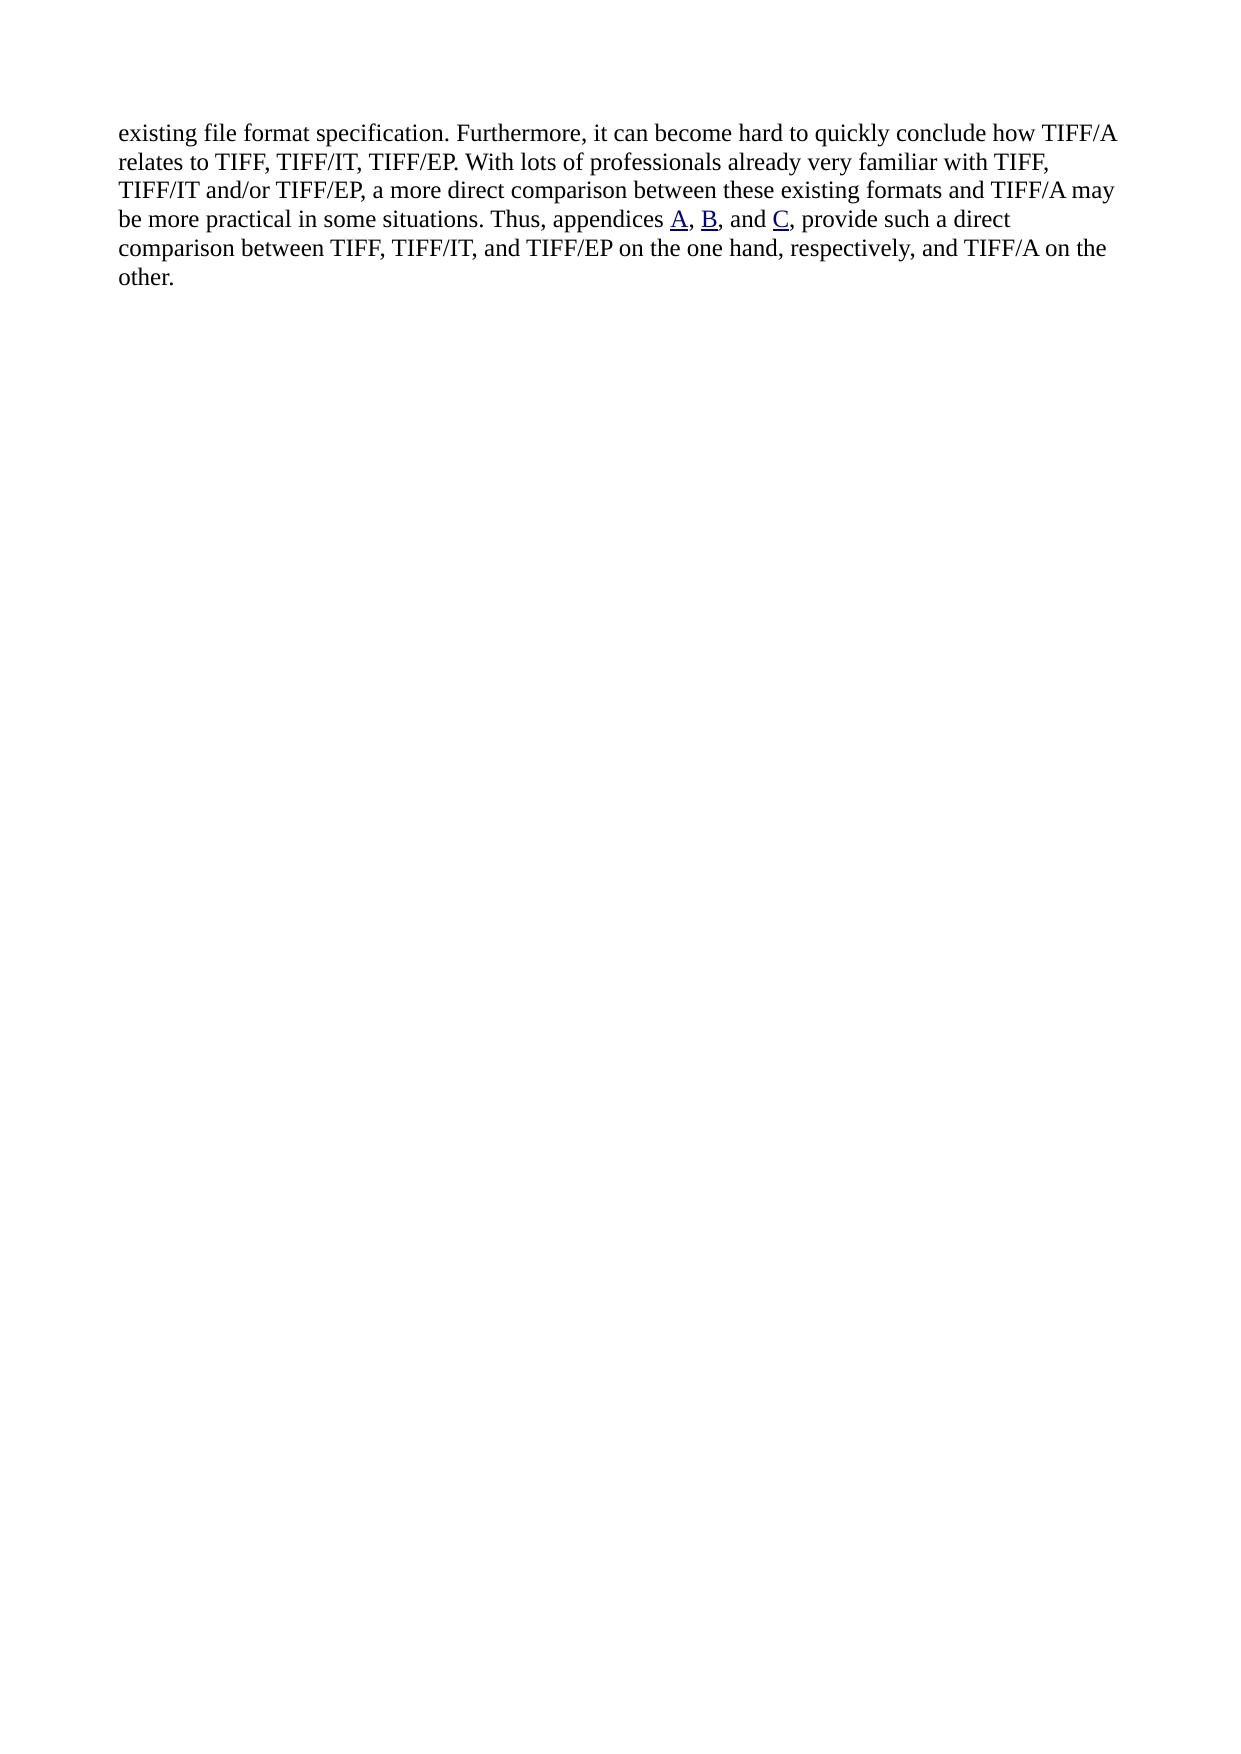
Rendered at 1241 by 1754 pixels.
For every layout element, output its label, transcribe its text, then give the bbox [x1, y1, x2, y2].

text existing file format specification. Furthermore, it can become hard to quickly conclude how TIFF/A relates to TIFF, TIFF/IT, TIFF/EP. With lots of professionals already very familiar with TIFF, TIFF/IT and/or TIFF/EP, a more direct comparison between these existing formats and TIFF/A may be more practical in some situations. Thus, appendices A, B, and C, provide such a direct comparison between TIFF, TIFF/IT, and TIFF/EP on the one hand, respectively, and TIFF/A on the other. [118, 118, 1122, 291]
